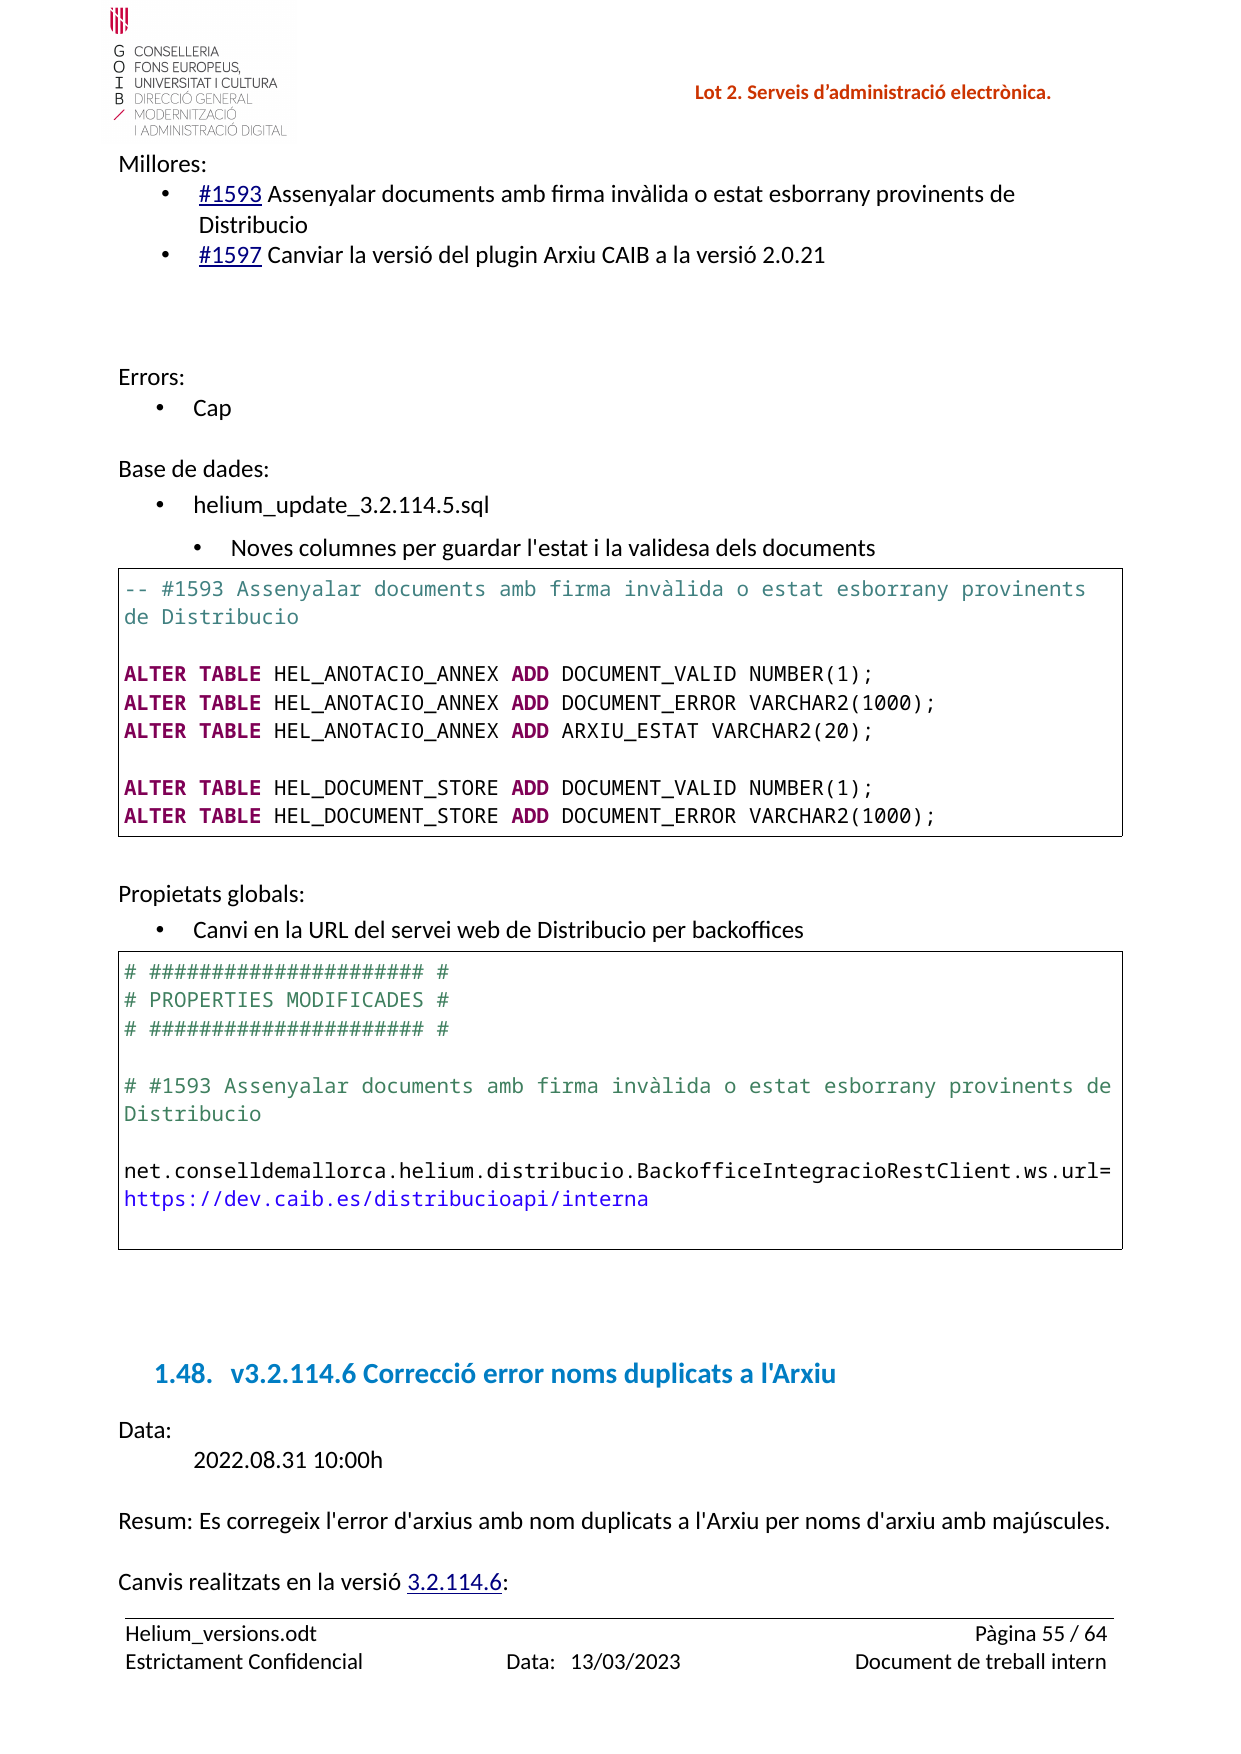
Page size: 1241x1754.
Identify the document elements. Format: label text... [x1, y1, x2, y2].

table_header # ###################### # # PROPERTIES MODIFICADES # # ###################### # # #1593 Assenyalar documents amb firma invàlida o estat esborrany provinents de Distribucio net.conselldemallorca.helium.distribucio.BackofficeIntegracioRestClient.ws.url=https://dev.caib.es/distribucioapi/interna [119, 952, 1122, 1249]
text Errors: [118, 361, 1122, 392]
table_header -- #1593 Assenyalar documents amb firma invàlida o estat esborrany provinents de Distribucio ALTER TABLE HEL_ANOTACIO_ANNEX ADD DOCUMENT_VALID NUMBER(1); ALTER TABLE HEL_ANOTACIO_ANNEX ADD DOCUMENT_ERROR VARCHAR2(1000); ALTER TABLE HEL_ANOTACIO_ANNEX ADD ARXIU_ESTAT VARCHAR2(20); ALTER TABLE HEL_DOCUMENT_STORE ADD DOCUMENT_VALID NUMBER(1); ALTER TABLE HEL_DOCUMENT_STORE ADD DOCUMENT_ERROR VARCHAR2(1000); [119, 569, 1122, 836]
subtitle v3.2.114.6 Correcció error noms duplicats a l'Arxiu [153, 1355, 1122, 1390]
list Noves columnes per guardar l'estat i la validesa dels documents [193, 532, 1122, 562]
list helium_update_3.2.114.5.sql [156, 489, 1122, 520]
text Resum: Es corregeix l'error d'arxius amb nom duplicats a l'Arxiu per noms d'arxiu amb majúscules. [118, 1506, 1122, 1536]
text 2022.08.31 10:00h [118, 1444, 1122, 1475]
picture [100, 0, 297, 144]
text Data: [118, 1414, 1122, 1444]
list #1593 Assenyalar documents amb firma invàlida o estat esborrany provinents de Distribucio [161, 178, 1122, 239]
text Base de dades: [118, 453, 1122, 483]
text Canvis realitzats en la versió 3.2.114.6: [118, 1567, 1122, 1597]
list #1597 Canviar la versió del plugin Arxiu CAIB a la versió 2.0.21 [161, 239, 1122, 270]
text Propietats globals: [118, 878, 1122, 909]
list Cap [156, 392, 1122, 422]
list Canvi en la URL del servei web de Distribucio per backoffices [156, 915, 1122, 945]
text Millores: [118, 148, 1122, 178]
